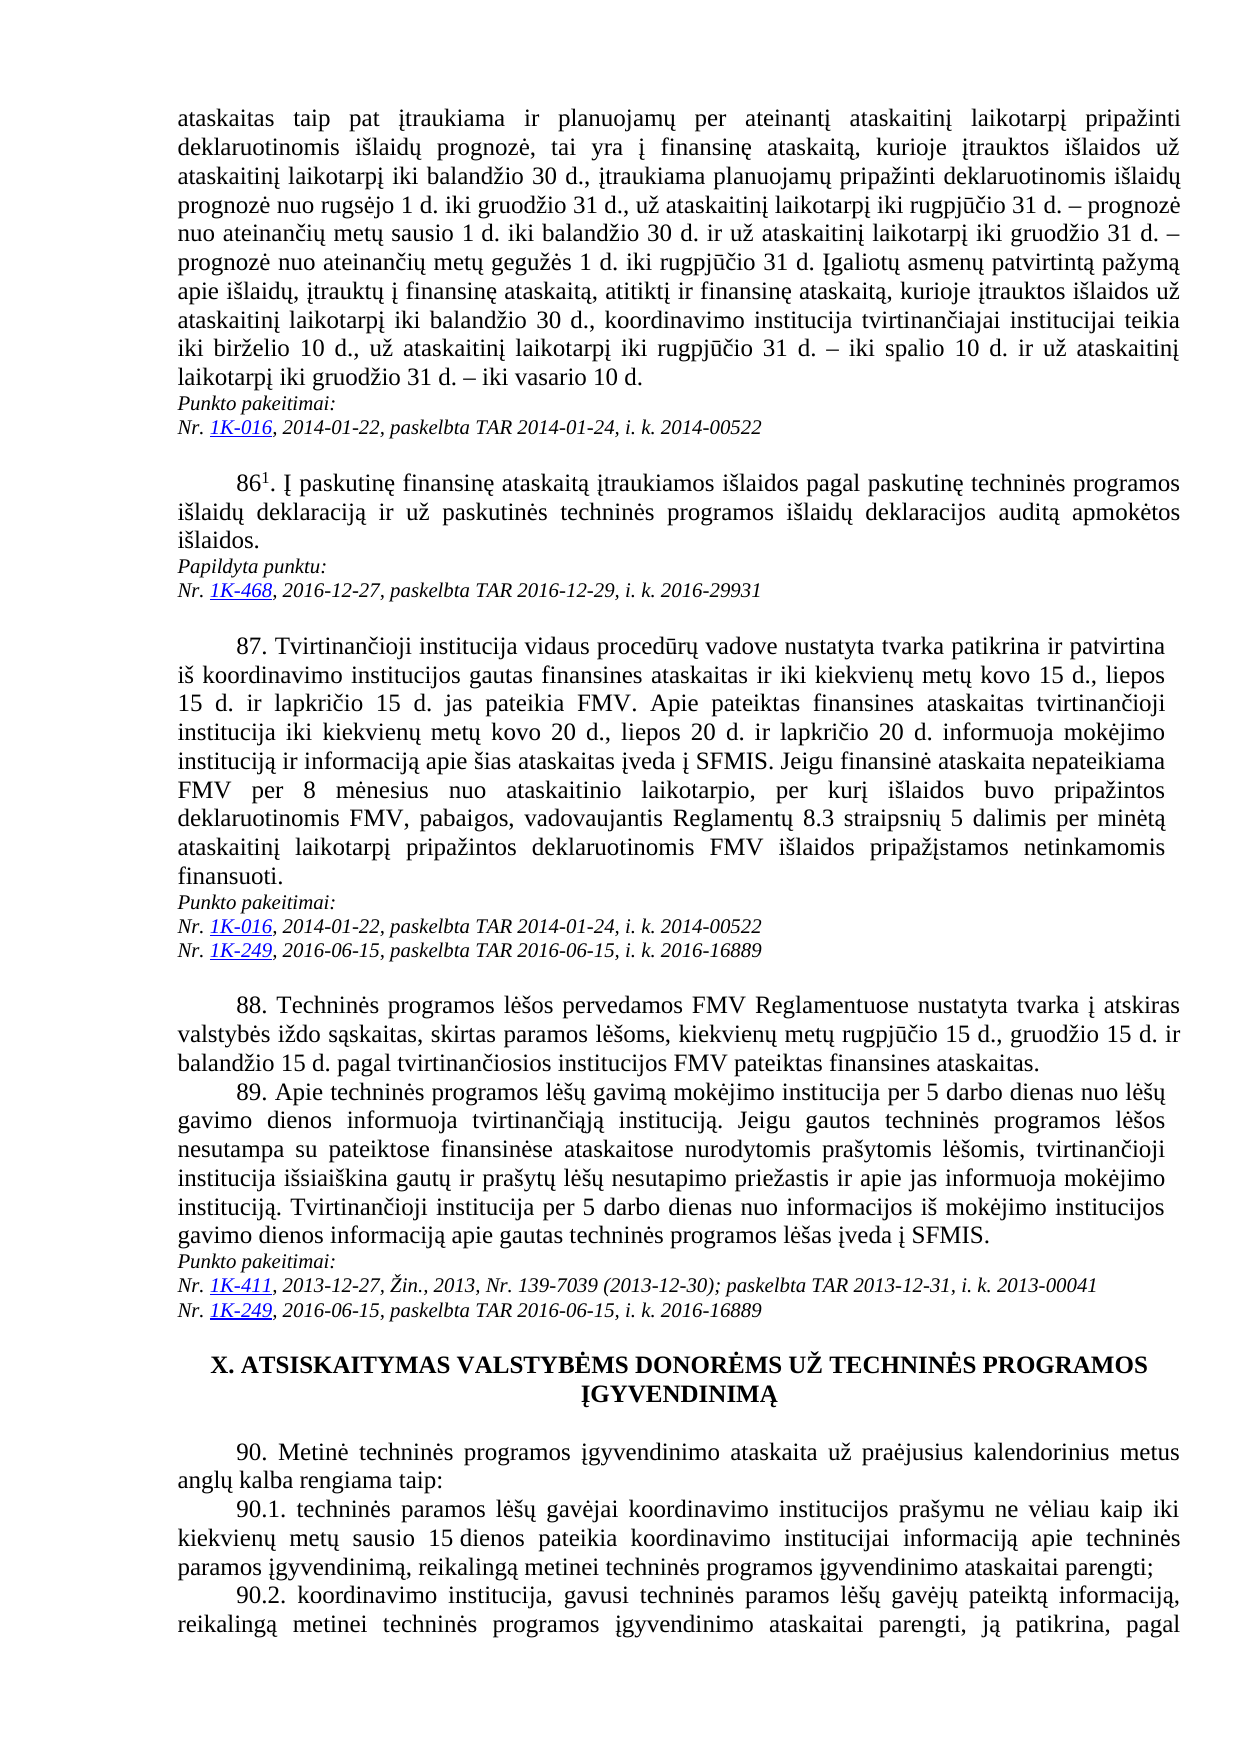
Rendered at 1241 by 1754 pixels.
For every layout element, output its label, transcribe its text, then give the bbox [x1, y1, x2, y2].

text Nr. 1K-411, 2013-12-27, Žin., 2013, Nr. 139-7039 (2013-12-30); paskelbta TAR 2013-12-31, i. k. 2013-00041 [177, 1273, 1181, 1297]
text Nr. 1K-249, 2016-06-15, paskelbta TAR 2016-06-15, i. k. 2016-16889 [177, 1297, 1181, 1322]
text ataskaitas taip pat įtraukiama ir planuojamų per ateinantį ataskaitinį laikotarpį pripažinti deklaruotinomis išlaidų prognozė, tai yra į finansinę ataskaitą, kurioje įtrauktos išlaidos už ataskaitinį laikotarpį iki balandžio 30 d., įtraukiama planuojamų pripažinti deklaruotinomis išlaidų prognozė nuo rugsėjo 1 d. iki gruodžio 31 d., už ataskaitinį laikotarpį iki rugpjūčio 31 d. – prognozė nuo ateinančių metų sausio 1 d. iki balandžio 30 d. ir už ataskaitinį laikotarpį iki gruodžio 31 d. – prognozė nuo ateinančių metų gegužės 1 d. iki rugpjūčio 31 d. Įgaliotų asmenų patvirtintą pažymą apie išlaidų, įtrauktų į finansinę ataskaitą, atitiktį ir finansinę ataskaitą, kurioje įtrauktos išlaidos už ataskaitinį laikotarpį iki balandžio 30 d., koordinavimo institucija tvirtinančiajai institucijai teikia iki birželio 10 d., už ataskaitinį laikotarpį iki rugpjūčio 31 d. – iki spalio 10 d. ir už ataskaitinį laikotarpį iki gruodžio 31 d. – iki vasario 10 d. [177, 103, 1181, 391]
text Nr. 1K-249, 2016-06-15, paskelbta TAR 2016-06-15, i. k. 2016-16889 [177, 938, 1181, 962]
text Punkto pakeitimai: [177, 391, 1181, 415]
text 88. Techninės programos lėšos pervedamos FMV Reglamentuose nustatyta tvarka į atskiras valstybės iždo sąskaitas, skirtas paramos lėšoms, kiekvienų metų rugpjūčio 15 d., gruodžio 15 d. ir balandžio 15 d. pagal tvirtinančiosios institucijos FMV pateiktas finansines ataskaitas. [177, 991, 1181, 1077]
text Punkto pakeitimai: [177, 890, 1181, 914]
text 90.2. koordinavimo institucija, gavusi techninės paramos lėšų gavėjų pateiktą informaciją, reikalingą metinei techninės programos įgyvendinimo ataskaitai parengti, ją patikrina, pagal [177, 1580, 1181, 1638]
text 861. Į paskutinę finansinę ataskaitą įtraukiamos išlaidos pagal paskutinę techninės programos išlaidų deklaraciją ir už paskutinės techninės programos išlaidų deklaracijos auditą apmokėtos išlaidos. [177, 468, 1181, 554]
text Nr. 1K-016, 2014-01-22, paskelbta TAR 2014-01-24, i. k. 2014-00522 [177, 415, 1181, 439]
text Punkto pakeitimai: [177, 1249, 1181, 1273]
text Papildyta punktu: [177, 554, 1181, 578]
text X. ATSISKAITYMAS VALSTYBĖMS DONORĖMS UŽ TECHNINĖS PROGRAMOS ĮGYVENDINIMĄ [177, 1350, 1181, 1408]
text 90. Metinė techninės programos įgyvendinimo ataskaita už praėjusius kalendorinius metus anglų kalba rengiama taip: [177, 1437, 1181, 1494]
text Nr. 1K-016, 2014-01-22, paskelbta TAR 2014-01-24, i. k. 2014-00522 [177, 914, 1181, 938]
text Nr. 1K-468, 2016-12-27, paskelbta TAR 2016-12-29, i. k. 2016-29931 [177, 578, 1181, 602]
text 89. Apie techninės programos lėšų gavimą mokėjimo institucija per 5 darbo dienas nuo lėšų gavimo dienos informuoja tvirtinančiąją instituciją. Jeigu gautos techninės programos lėšos nesutampa su pateiktose finansinėse ataskaitose nurodytomis prašytomis lėšomis, tvirtinančioji institucija išsiaiškina gautų ir prašytų lėšų nesutapimo priežastis ir apie jas informuoja mokėjimo instituciją. Tvirtinančioji institucija per 5 darbo dienas nuo informacijos iš mokėjimo institucijos gavimo dienos informaciją apie gautas techninės programos lėšas įveda į SFMIS. [177, 1077, 1166, 1249]
text 90.1. techninės paramos lėšų gavėjai koordinavimo institucijos prašymu ne vėliau kaip iki kiekvienų metų sausio 15 dienos pateikia koordinavimo institucijai informaciją apie techninės paramos įgyvendinimą, reikalingą metinei techninės programos įgyvendinimo ataskaitai parengti; [177, 1494, 1181, 1580]
text 87. Tvirtinančioji institucija vidaus procedūrų vadove nustatyta tvarka patikrina ir patvirtina iš koordinavimo institucijos gautas finansines ataskaitas ir iki kiekvienų metų kovo 15 d., liepos 15 d. ir lapkričio 15 d. jas pateikia FMV. Apie pateiktas finansines ataskaitas tvirtinančioji institucija iki kiekvienų metų kovo 20 d., liepos 20 d. ir lapkričio 20 d. informuoja mokėjimo instituciją ir informaciją apie šias ataskaitas įveda į SFMIS. Jeigu finansinė ataskaita nepateikiama FMV per 8 mėnesius nuo ataskaitinio laikotarpio, per kurį išlaidos buvo pripažintos deklaruotinomis FMV, pabaigos, vadovaujantis Reglamentų 8.3 straipsnių 5 dalimis per minėtą ataskaitinį laikotarpį pripažintos deklaruotinomis FMV išlaidos pripažįstamos netinkamomis finansuoti. [177, 631, 1166, 890]
